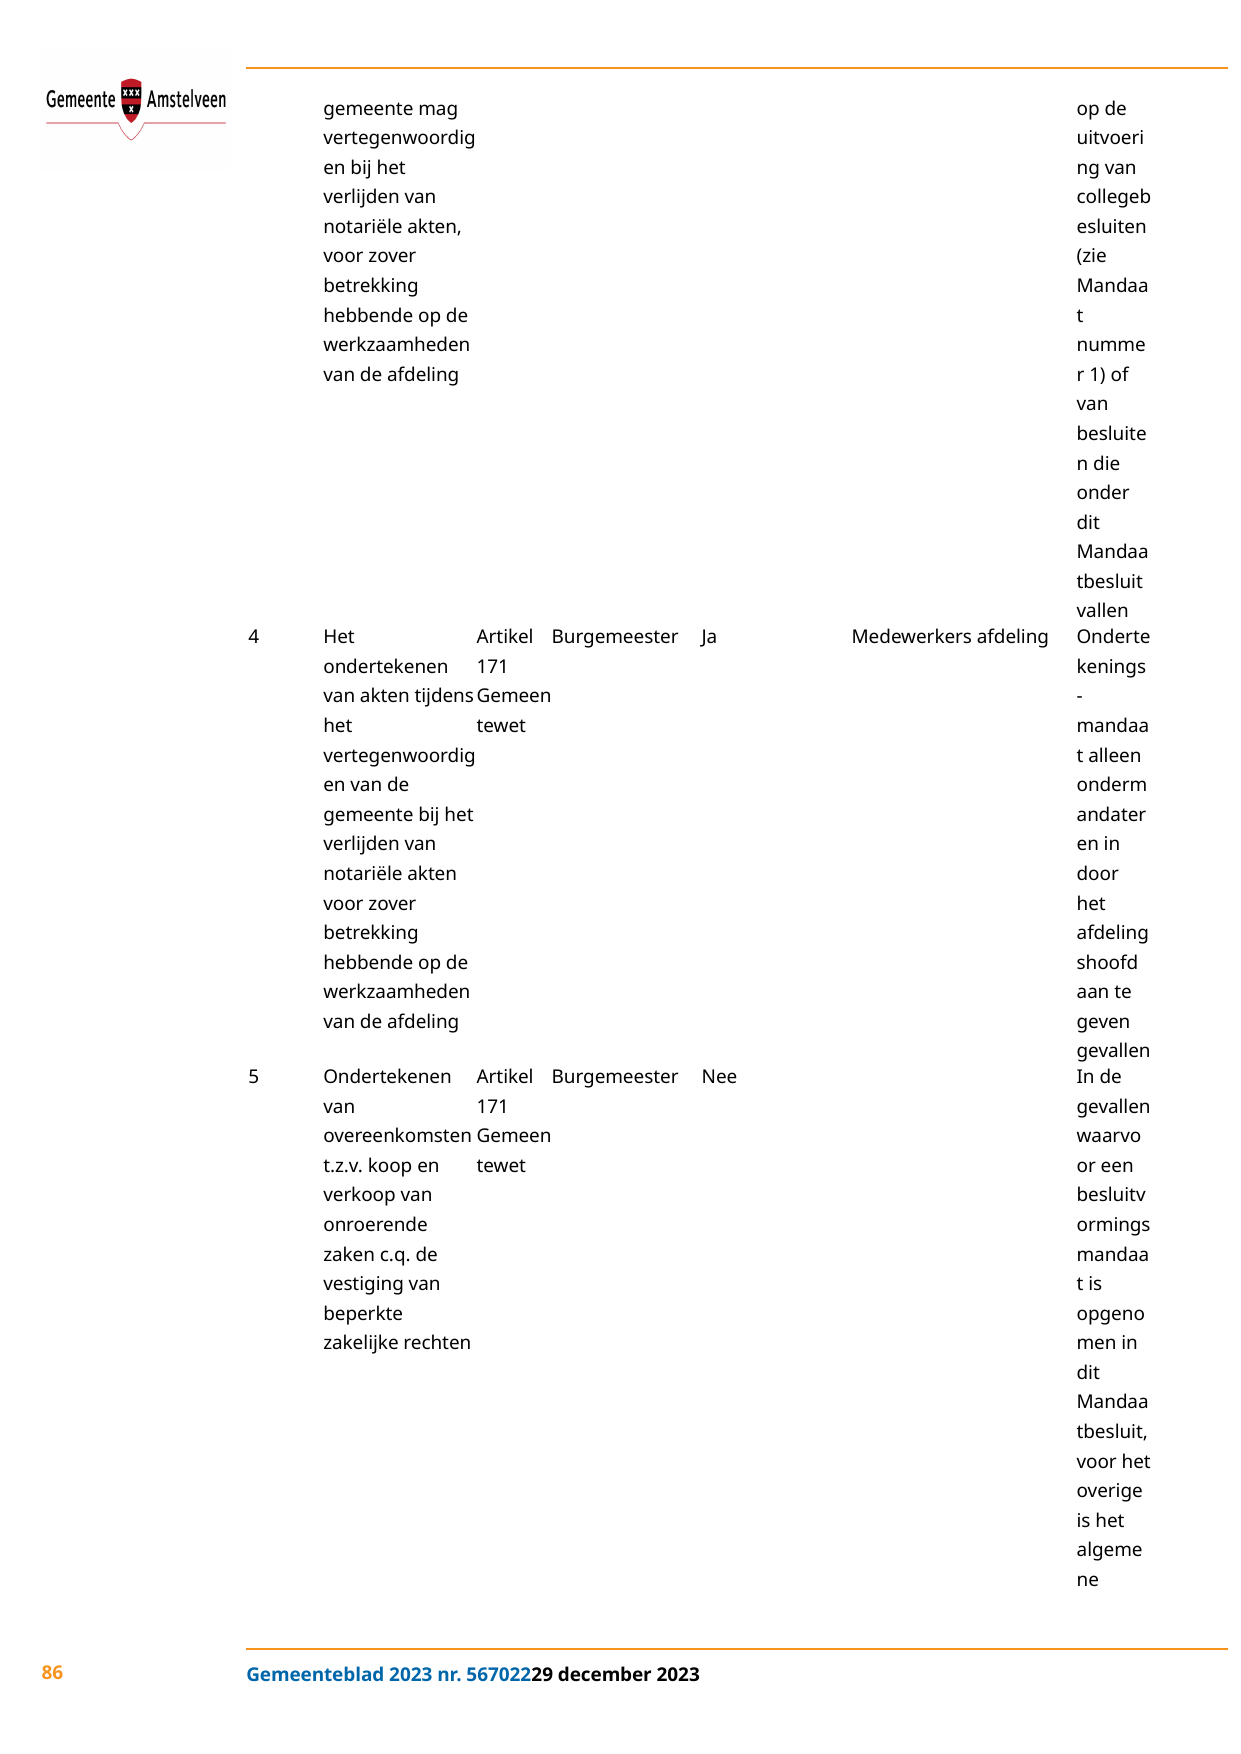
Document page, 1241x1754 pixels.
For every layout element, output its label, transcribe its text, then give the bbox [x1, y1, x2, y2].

table_cell Ja [701, 624, 851, 1063]
table_cell In de gevallen waarvoor een besluitvormingsmandaat is opgenomen in dit Mandaatbesluit, voor het overige is het algemene [1076, 1063, 1152, 1592]
table_cell Medewerkers afdeling [851, 624, 1076, 1063]
table_cell [851, 95, 1076, 623]
table_cell [248, 95, 323, 623]
table_cell Artikel 171 Gemeentewet [476, 624, 551, 1063]
table_cell gemeente mag vertegenwoordigen bij het verlijden van notariële akten, voor zover betrekking hebbende op de werkzaamheden van de afdeling [323, 95, 476, 623]
table_cell Het ondertekenen van akten tijdens het vertegenwoordigen van de gemeente bij het verlijden van notariële akten voor zover betrekking hebbende op de werkzaamheden van de afdeling [323, 624, 476, 1063]
table_cell Ondertekenings-mandaat alleen ondermandateren in door het afdelingshoofd aan te geven gevallen [1076, 624, 1152, 1063]
table_cell [701, 95, 851, 623]
table_cell Ondertekenen van overeenkomsten t.z.v. koop en verkoop van onroerende zaken c.q. de vestiging van beperkte zakelijke rechten [323, 1063, 476, 1592]
table_cell 5 [248, 1063, 323, 1592]
table_cell [476, 95, 551, 623]
picture [41, 47, 231, 172]
table_cell Burgemeester [551, 624, 701, 1063]
table_cell Burgemeester [551, 1063, 701, 1592]
table_cell Nee [701, 1063, 851, 1592]
table_cell op de uitvoering van collegebesluiten (zie Mandaat nummer 1) of van besluiten die onder dit Mandaatbesluit vallen [1076, 95, 1152, 623]
table_cell [851, 1063, 1076, 1592]
table_cell [551, 95, 701, 623]
table_cell Artikel 171 Gemeentewet [476, 1063, 551, 1592]
table_cell 4 [248, 624, 323, 1063]
